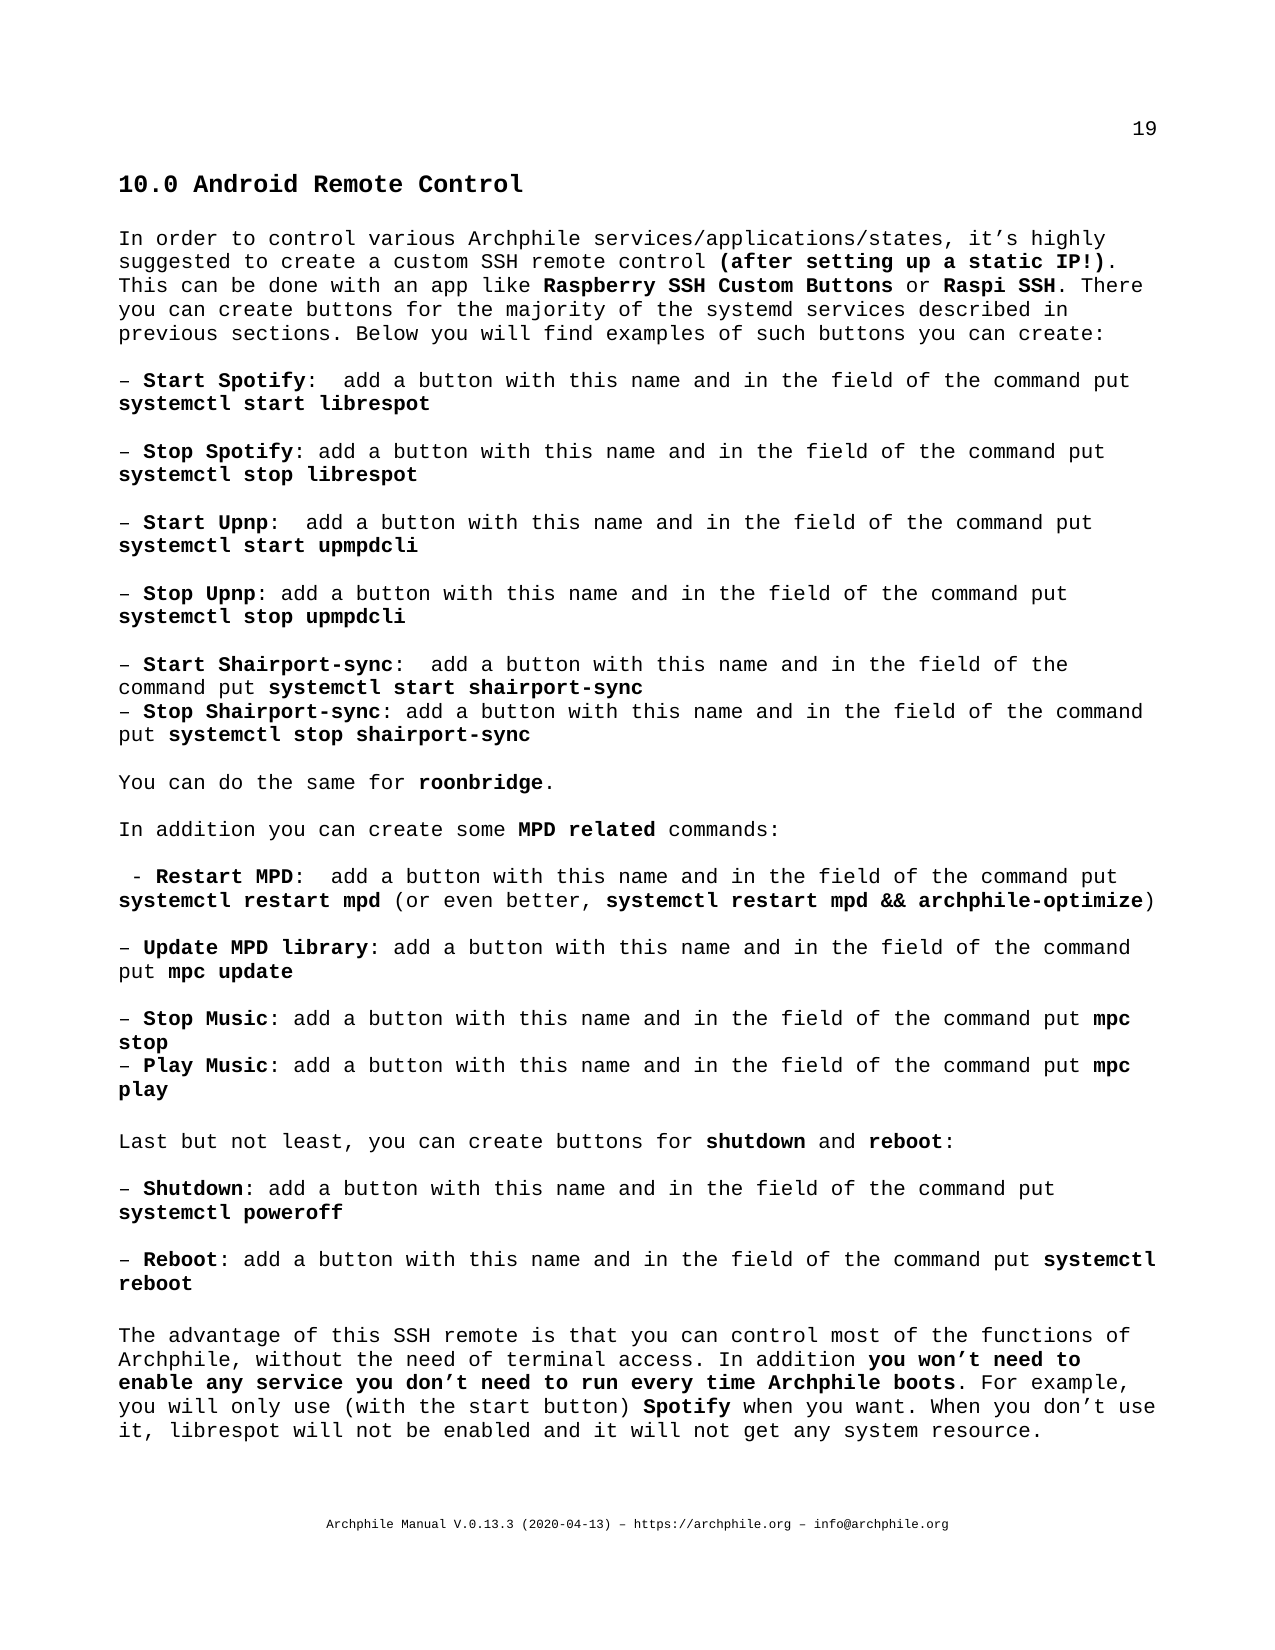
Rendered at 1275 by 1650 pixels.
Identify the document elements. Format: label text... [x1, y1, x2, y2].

text – Start Spotify: add a button with this name and in the field of the command put systemctl start librespot [118, 370, 1157, 417]
text 10.0 Android Remote Control [118, 171, 1157, 199]
text – Stop Shairport-sync: add a button with this name and in the field of the command put systemctl stop shairport-sync [118, 701, 1157, 748]
text – Stop Upnp: add a button with this name and in the field of the command put systemctl stop upmpdcli [118, 583, 1157, 630]
text – Start Shairport-sync: add a button with this name and in the field of the command put systemctl start shairport-sync [118, 653, 1157, 701]
text – Stop Music: add a button with this name and in the field of the command put mpc stop [118, 1008, 1157, 1056]
text – Reboot: add a button with this name and in the field of the command put systemctl reboot [118, 1249, 1157, 1297]
text – Update MPD library: add a button with this name and in the field of the command put mpc update [118, 937, 1157, 984]
text - Restart MPD: add a button with this name and in the field of the command put systemctl restart mpd (or even better, systemctl restart mpd && archphile-optimize) [118, 866, 1157, 914]
text You can do the same for roonbridge. [118, 772, 1157, 795]
text – Shutdown: add a button with this name and in the field of the command put systemctl poweroff [118, 1178, 1157, 1226]
text Last but not least, you can create buttons for shutdown and reboot: [118, 1131, 1157, 1155]
text – Play Music: add a button with this name and in the field of the command put mpc play [118, 1056, 1157, 1103]
text – Start Upnp: add a button with this name and in the field of the command put systemctl start upmpdcli [118, 512, 1157, 559]
text The advantage of this SSH remote is that you can control most of the functions of Archphile, without the need of terminal access. In addition you won’t need to enable any service you don’t need to run every time Archphile boots. For example, you will only use (with the start button) Spotify when you want. When you don’t use it, librespot will not be enabled and it will not get any system resource. [118, 1325, 1157, 1443]
text In order to control various Archphile services/applications/states, it’s highly suggested to create a custom SSH remote control (after setting up a static IP!). This can be done with an app like Raspberry SSH Custom Buttons or Raspi SSH. There you can create buttons for the majority of the systemd services described in previous sections. Below you will find examples of such buttons you can create: [118, 228, 1157, 346]
text – Stop Spotify: add a button with this name and in the field of the command put systemctl stop librespot [118, 441, 1157, 488]
text In addition you can create some MPD related commands: [118, 819, 1157, 843]
